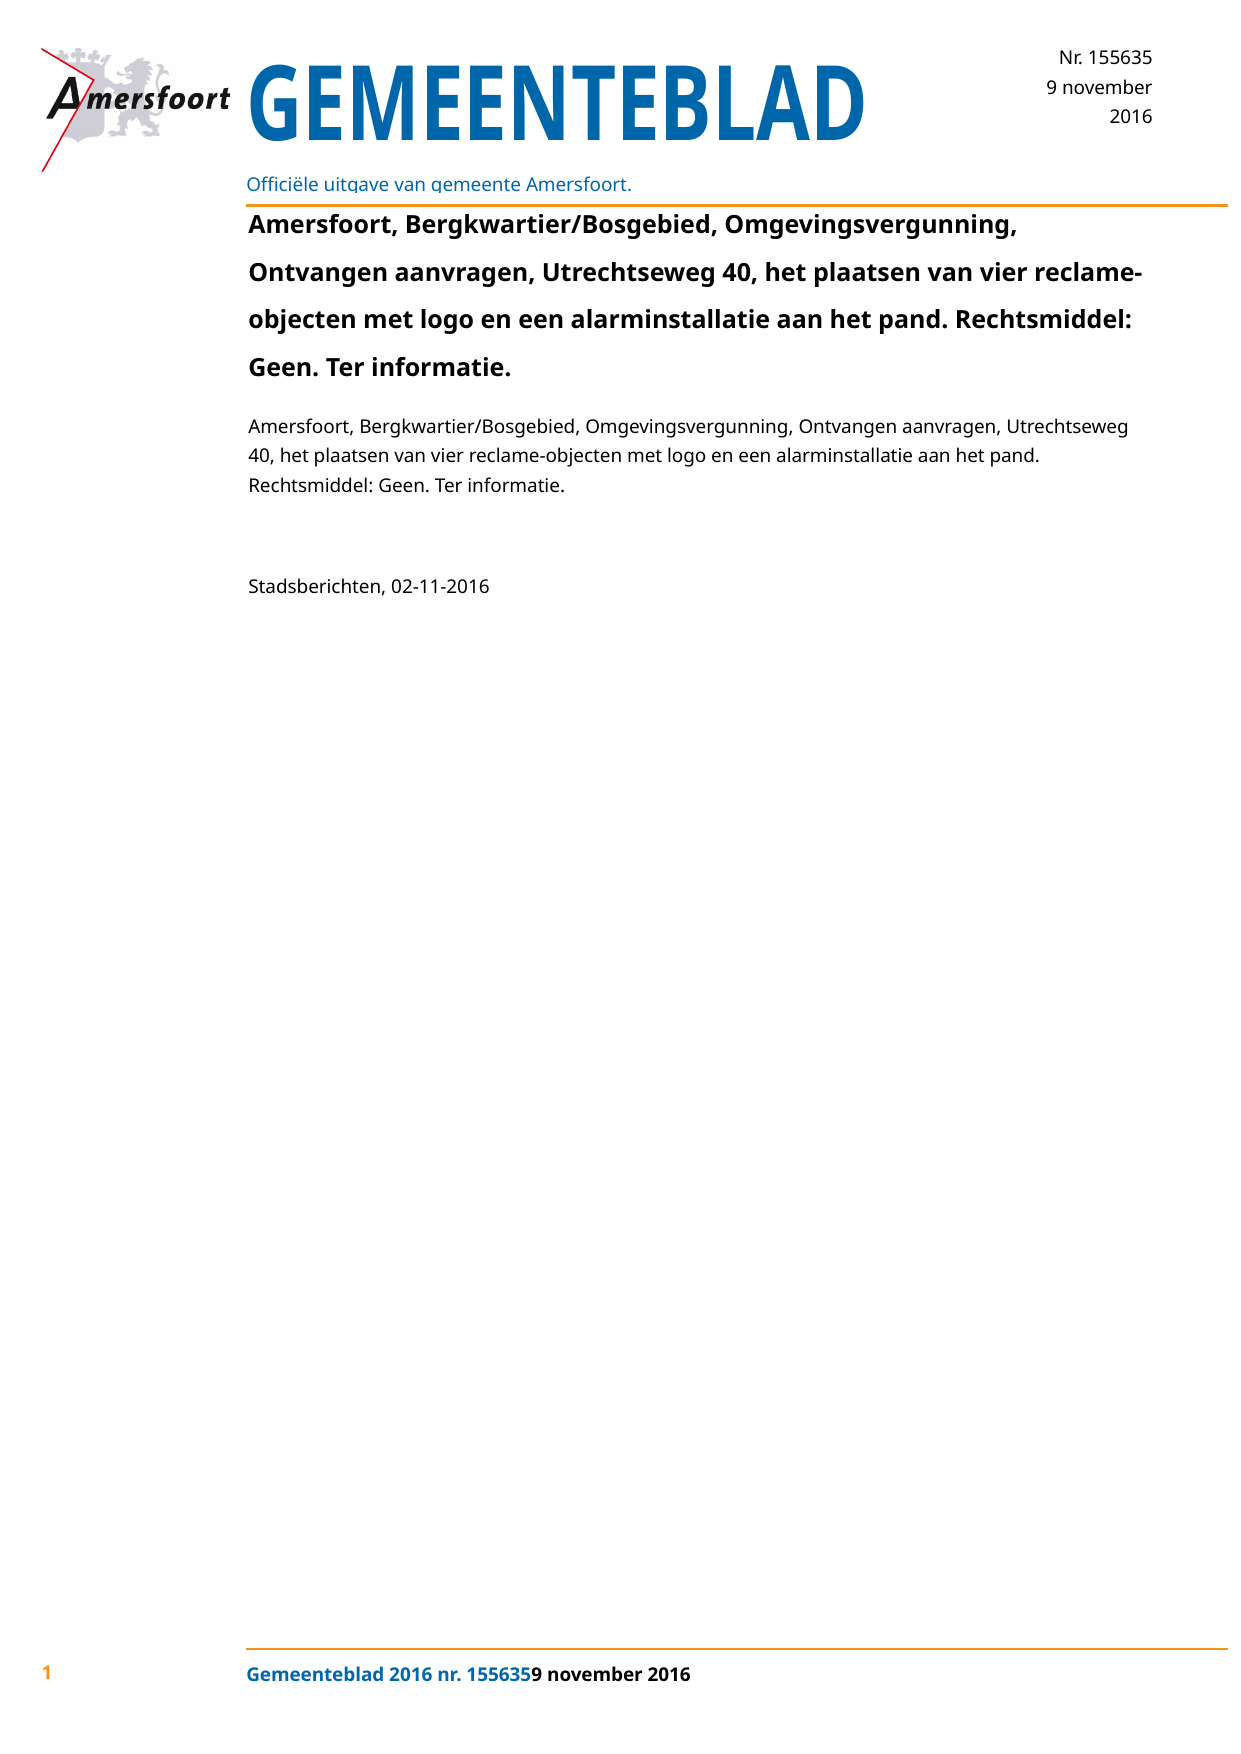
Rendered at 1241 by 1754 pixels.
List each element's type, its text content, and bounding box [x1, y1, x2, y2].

text Stadsberichten, 02-11-2016 [248, 573, 1152, 599]
text Amersfoort, Bergkwartier/Bosgebied, Omgevingsvergunning, Ontvangen aanvragen, Utrechtseweg 40, het plaatsen van vier reclame-objecten met logo en een alarminstallatie aan het pand. Rechtsmiddel: Geen. Ter informatie. [248, 207, 1152, 384]
picture [41, 47, 231, 172]
text Amersfoort, Bergkwartier/Bosgebied, Omgevingsvergunning, Ontvangen aanvragen, Utrechtseweg 40, het plaatsen van vier reclame-objecten met logo en een alarminstallatie aan het pand. Rechtsmiddel: Geen. Ter informatie. [248, 413, 1152, 498]
